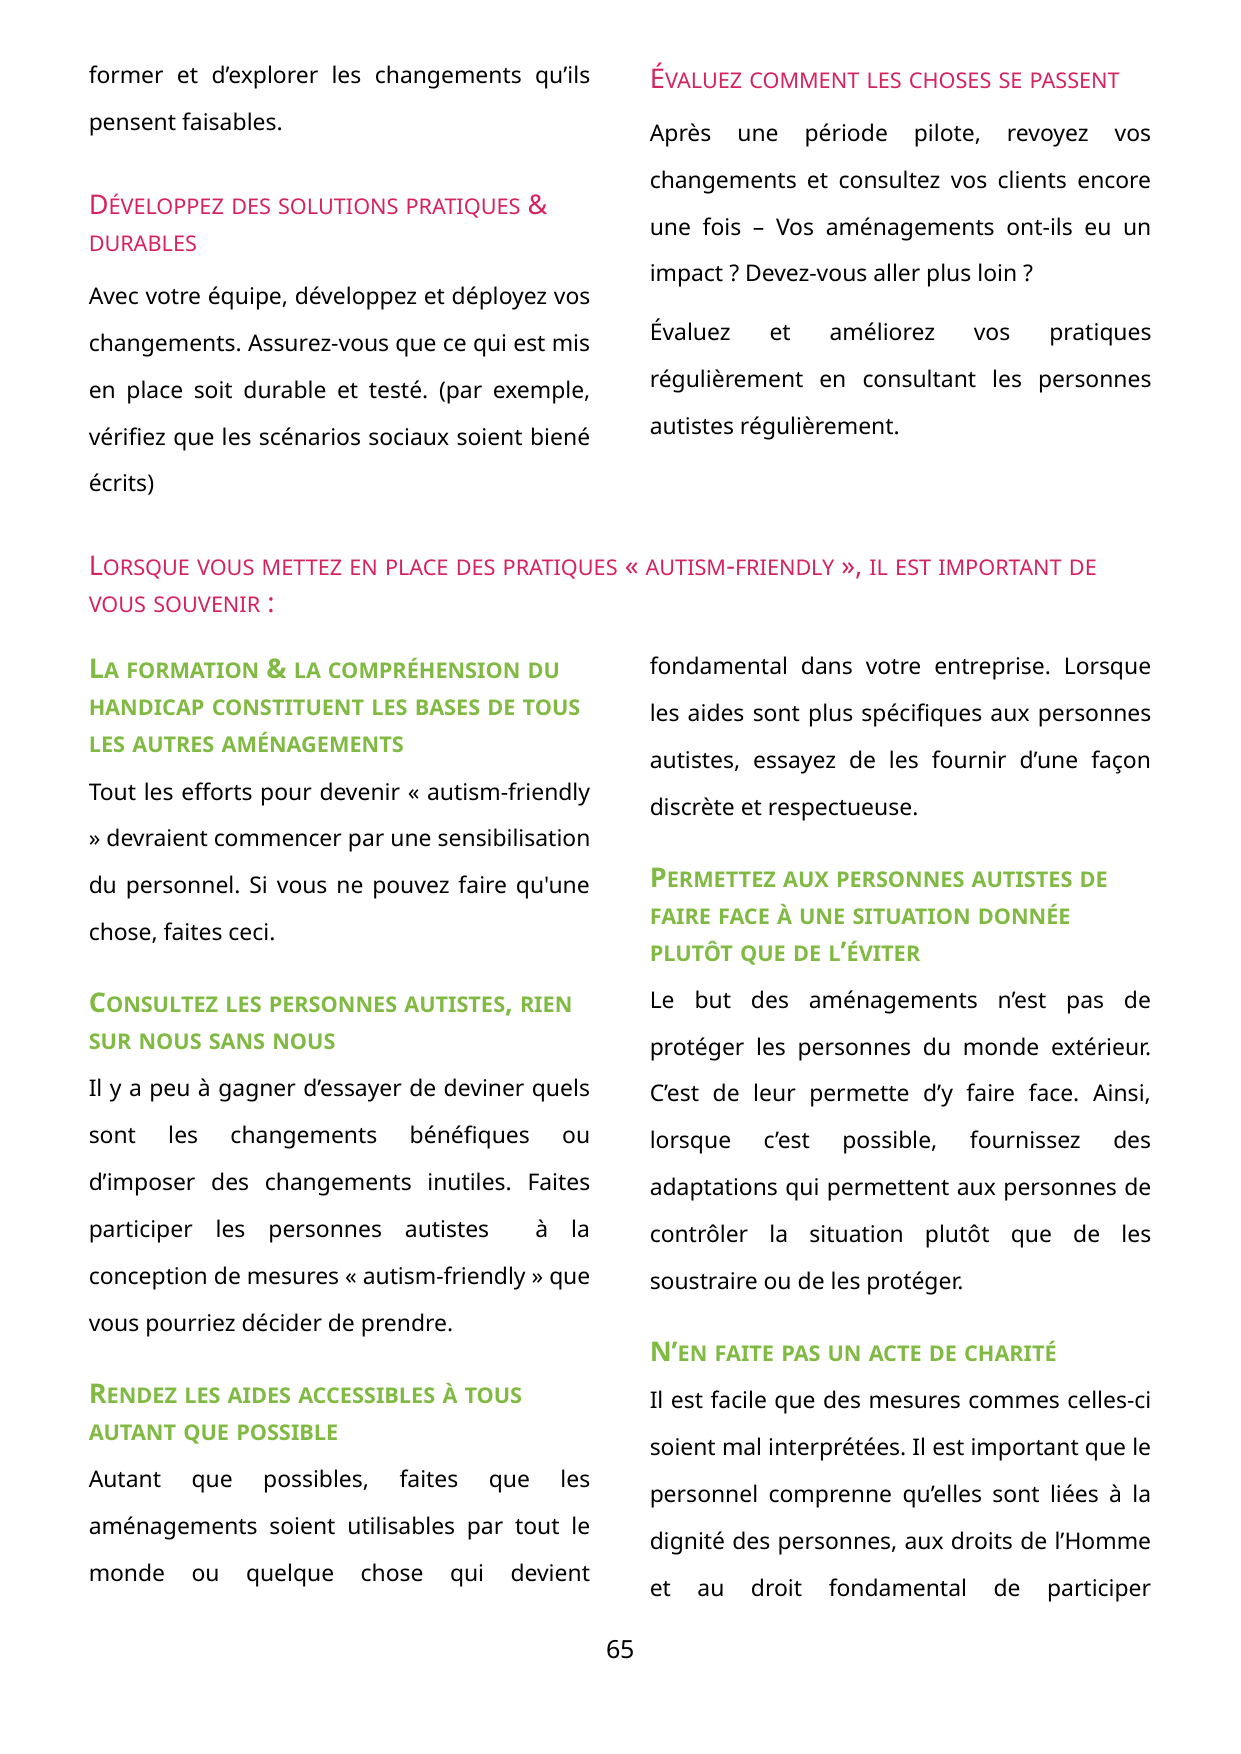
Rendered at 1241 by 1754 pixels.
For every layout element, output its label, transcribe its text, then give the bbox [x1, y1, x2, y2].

text Avec votre équipe, développez et déployez vos changements. Assurez-vous que ce qui est mis en place soit durable et testé. (par exemple, vérifiez que les scénarios sociaux soient biené écrits) [88, 280, 591, 498]
text former et d’explorer les changements qu’ils pensent faisables. [88, 59, 591, 137]
text Évaluez et améliorez vos pratiques régulièrement en consultant les personnes autistes régulièrement. [649, 316, 1152, 441]
subtitle Consultez les personnes autistes, rien sur nous sans nous [88, 984, 591, 1057]
text Le but des aménagements n’est pas de protéger les personnes du monde extérieur. C’est de leur permette d’y faire face. Ainsi, lorsque c’est possible, fournissez des adaptations qui permettent aux personnes de contrôler la situation plutôt que de les soustraire ou de les protéger. [649, 984, 1152, 1296]
text Après une période pilote, revoyez vos changements et consultez vos clients encore une fois – Vos aménagements ont-ils eu un impact ? Devez-vous aller plus loin ? [649, 117, 1152, 288]
subtitle Permettez aux personnes autistes de faire face à une situation donnée plutôt que de l’éviter [649, 858, 1152, 969]
subtitle Rendez les aides accessibles à tous autant que possible [88, 1374, 591, 1448]
subtitle Lorsque vous mettez en place des pratiques « autism-friendly », il est important de vous souvenir : [88, 547, 1152, 620]
subtitle Évaluez comment les choses se passent [649, 59, 1152, 96]
text Tout les efforts pour devenir « autism-friendly » devraient commencer par une sensibilisation du personnel. Si vous ne pouvez faire qu'une chose, faites ceci. [88, 775, 591, 947]
text Autant que possibles, faites que les aménagements soient utilisables par tout le monde ou quelque chose qui devient [88, 1463, 591, 1588]
text fondamental dans votre entreprise. Lorsque les aides sont plus spécifiques aux personnes autistes, essayez de les fournir d’une façon discrète et respectueuse. [649, 650, 1152, 822]
subtitle Développez des solutions pratiques & durables [88, 185, 591, 259]
text Il est facile que des mesures commes celles-ci soient mal interprétées. Il est important que le personnel comprenne qu’elles sont liées à la dignité des personnes, aux droits de l’Homme et au droit fondamental de participer [649, 1384, 1152, 1603]
subtitle N’en faite pas un acte de charité [649, 1332, 1152, 1369]
subtitle La formation & la compréhension du handicap constituent les bases de tous les autres aménagements [88, 650, 591, 761]
text Il y a peu à gagner d’essayer de deviner quels sont les changements bénéfiques ou d’imposer des changements inutiles. Faites participer les personnes autistes à la conception de mesures « autism-friendly » que vous pourriez décider de prendre. [88, 1072, 591, 1338]
